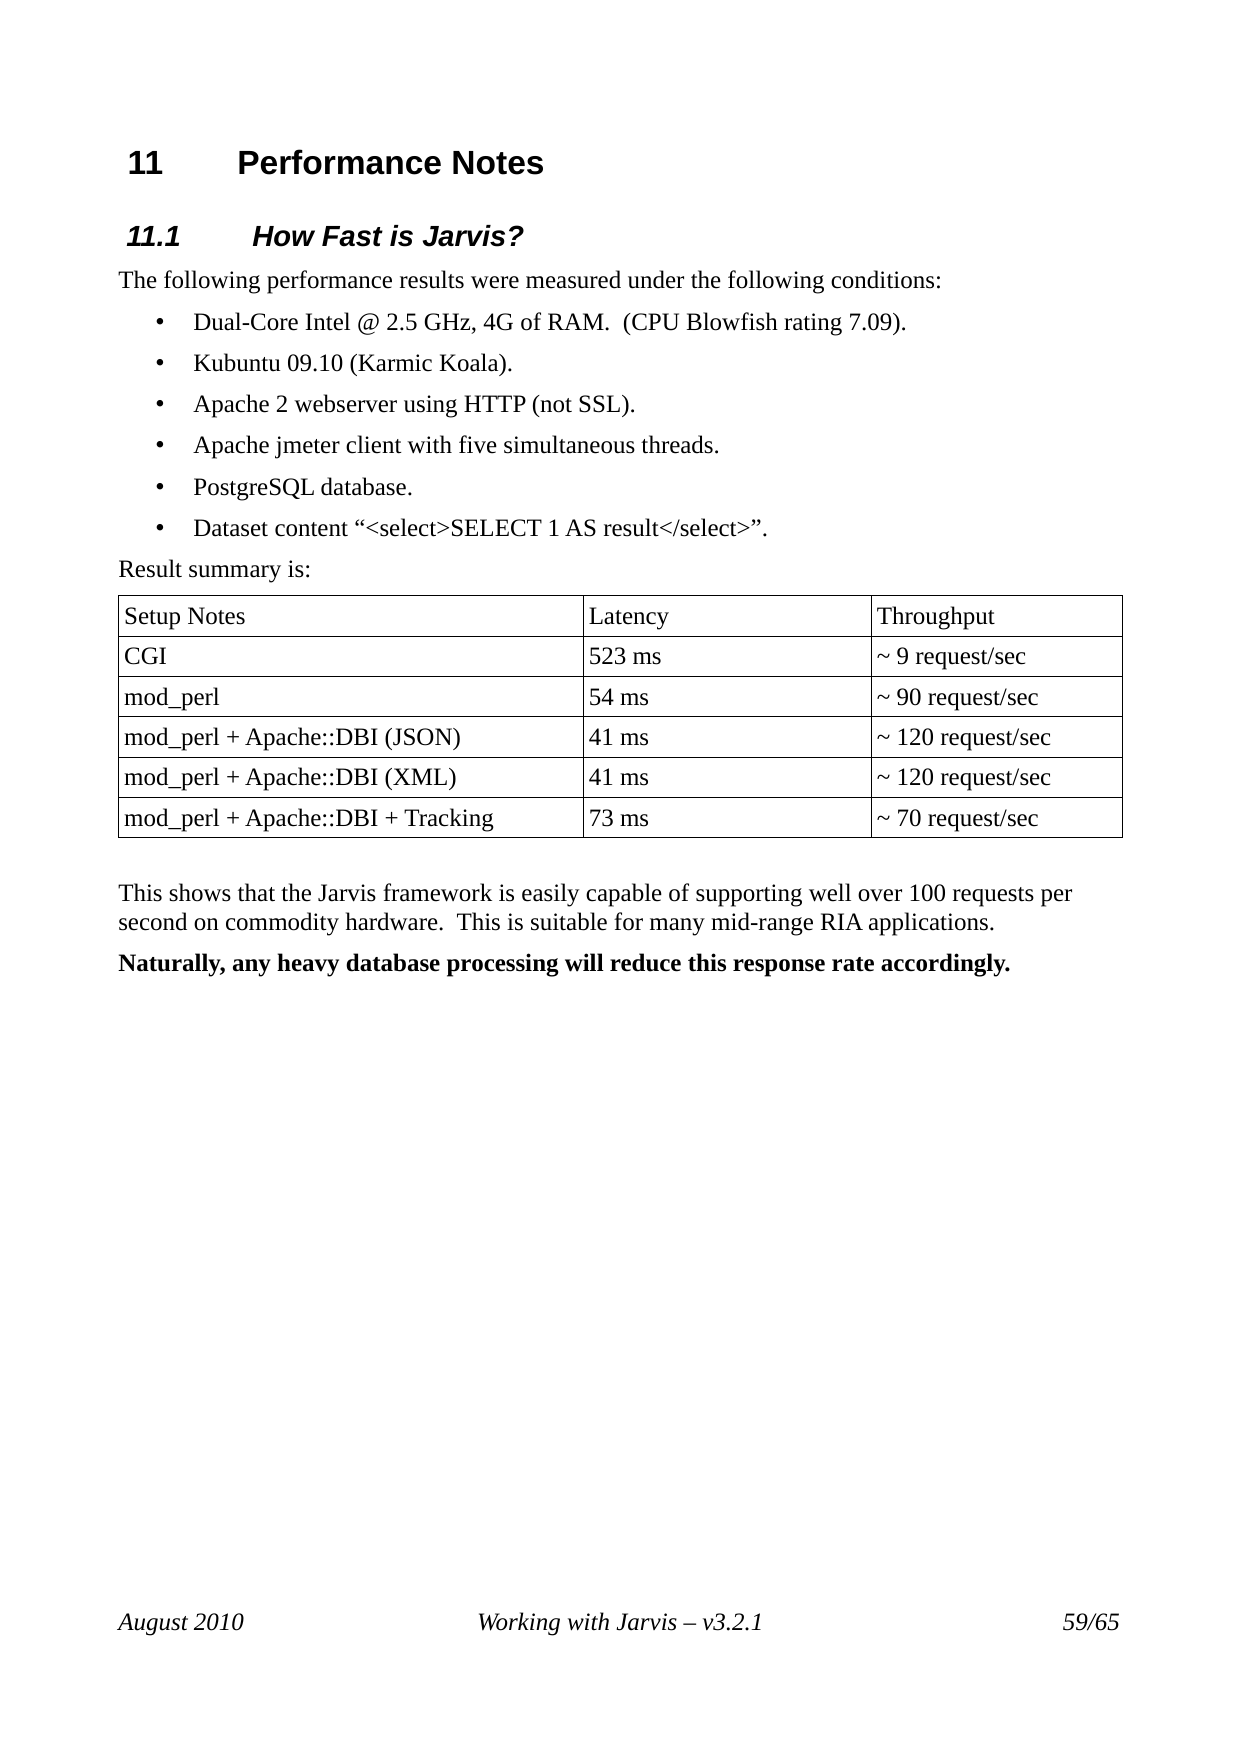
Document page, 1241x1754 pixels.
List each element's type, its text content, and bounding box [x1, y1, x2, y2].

table_cell ~ 120 request/sec [872, 758, 1122, 797]
list Dataset content “<select>SELECT 1 AS result</select>”. [156, 513, 1122, 542]
table_cell mod_perl + Apache::DBI (XML) [119, 758, 583, 797]
text This shows that the Jarvis framework is easily capable of supporting well over 100 requests per second on commodity hardware. This is suitable for many mid-range RIA applications. [118, 878, 1122, 936]
table_cell 54 ms [584, 677, 871, 716]
text Naturally, any heavy database processing will reduce this response rate accordingly. [118, 948, 1122, 977]
table_cell mod_perl + Apache::DBI (JSON) [119, 717, 583, 757]
text The following performance results were measured under the following conditions: [118, 265, 1122, 294]
table_cell ~ 120 request/sec [872, 717, 1122, 757]
table_cell 73 ms [584, 798, 871, 837]
list Kubuntu 09.10 (Karmic Koala). [156, 348, 1122, 377]
table_header Throughput [872, 596, 1122, 636]
list Apache jmeter client with five simultaneous threads. [156, 430, 1122, 459]
list PostgreSQL database. [156, 472, 1122, 500]
table_header Latency [584, 596, 871, 636]
table_cell 523 ms [584, 637, 871, 676]
table_cell mod_perl + Apache::DBI + Tracking [119, 798, 583, 837]
list Dual-Core Intel @ 2.5 GHz, 4G of RAM. (CPU Blowfish rating 7.09). [156, 307, 1122, 335]
table_cell CGI [119, 637, 583, 676]
table_cell ~ 90 request/sec [872, 677, 1122, 716]
table_cell ~ 9 request/sec [872, 637, 1122, 676]
table_cell mod_perl [119, 677, 583, 716]
text Result summary is: [118, 554, 1122, 583]
table_cell 41 ms [584, 717, 871, 757]
subtitle How Fast is Jarvis? [118, 219, 1122, 253]
subtitle Performance Notes [118, 143, 1122, 182]
table_cell 41 ms [584, 758, 871, 797]
table_cell ~ 70 request/sec [872, 798, 1122, 837]
list Apache 2 webserver using HTTP (not SSL). [156, 389, 1122, 418]
table_header Setup Notes [119, 596, 583, 636]
